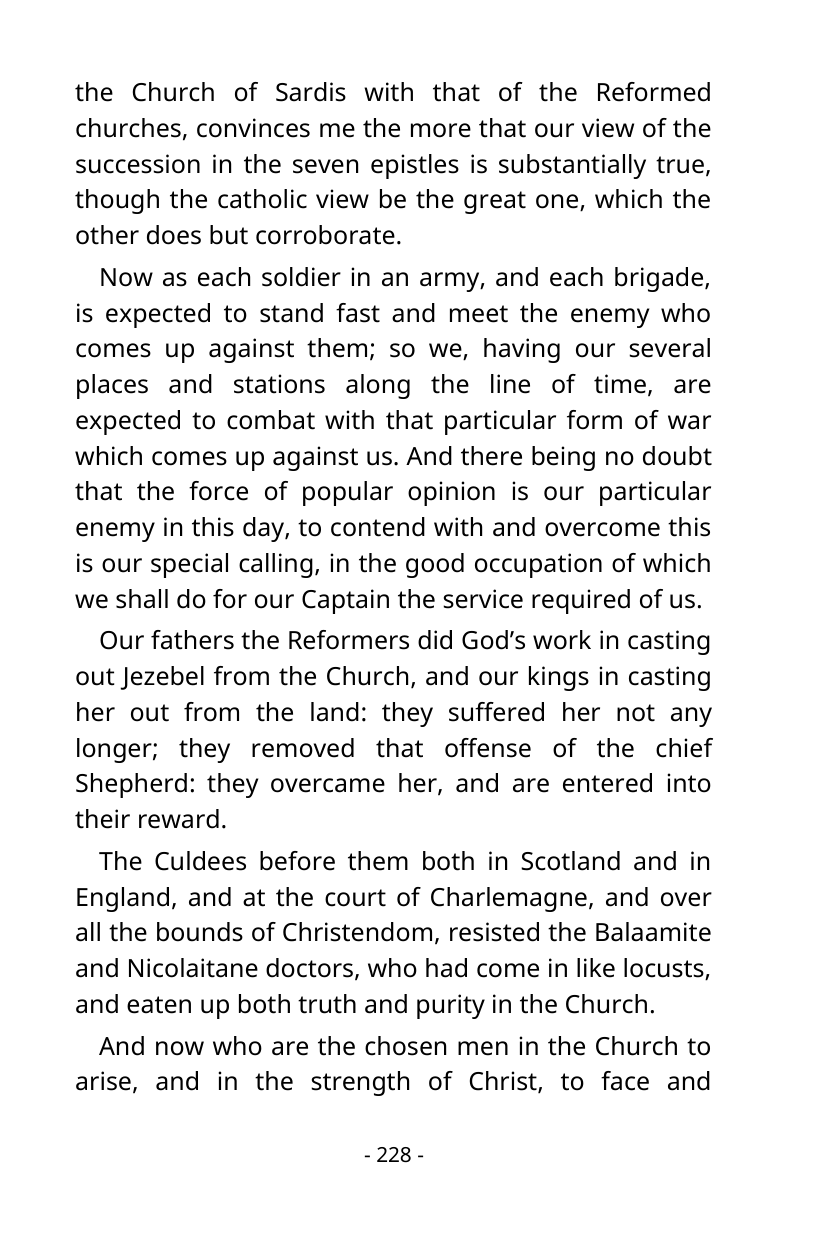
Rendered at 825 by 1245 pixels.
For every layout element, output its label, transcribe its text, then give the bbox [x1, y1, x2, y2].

text The Culdees before them both in Scotland and in England, and at the court of Charlemagne, and over all the bounds of Christendom, resisted the Balaamite and Nicolaitane doctors, who had come in like locusts, and eaten up both truth and purity in the Church. [75, 843, 712, 1020]
text the Church of Sardis with that of the Reformed churches, convinces me the more that our view of the succession in the seven epistles is substantially true, though the catholic view be the great one, which the other does but corroborate. [75, 75, 712, 252]
text And now who are the chosen men in the Church to arise, and in the strength of Christ, to face and [75, 1028, 712, 1098]
text Our fathers the Reformers did God’s work in casting out Jezebel from the Church, and our kings in casting her out from the land: they suffered her not any longer; they removed that offense of the chief Shepherd: they overcame her, and are entered into their reward. [75, 623, 712, 836]
text Now as each soldier in an army, and each brigade, is expected to stand fast and meet the enemy who comes up against them; so we, having our several places and stations along the line of time, are expected to combat with that particular form of war which comes up against us. And there being no doubt that the force of popular opinion is our particular enemy in this day, to contend with and overcome this is our special calling, in the good occupation of which we shall do for our Captain the service required of us. [75, 260, 712, 615]
